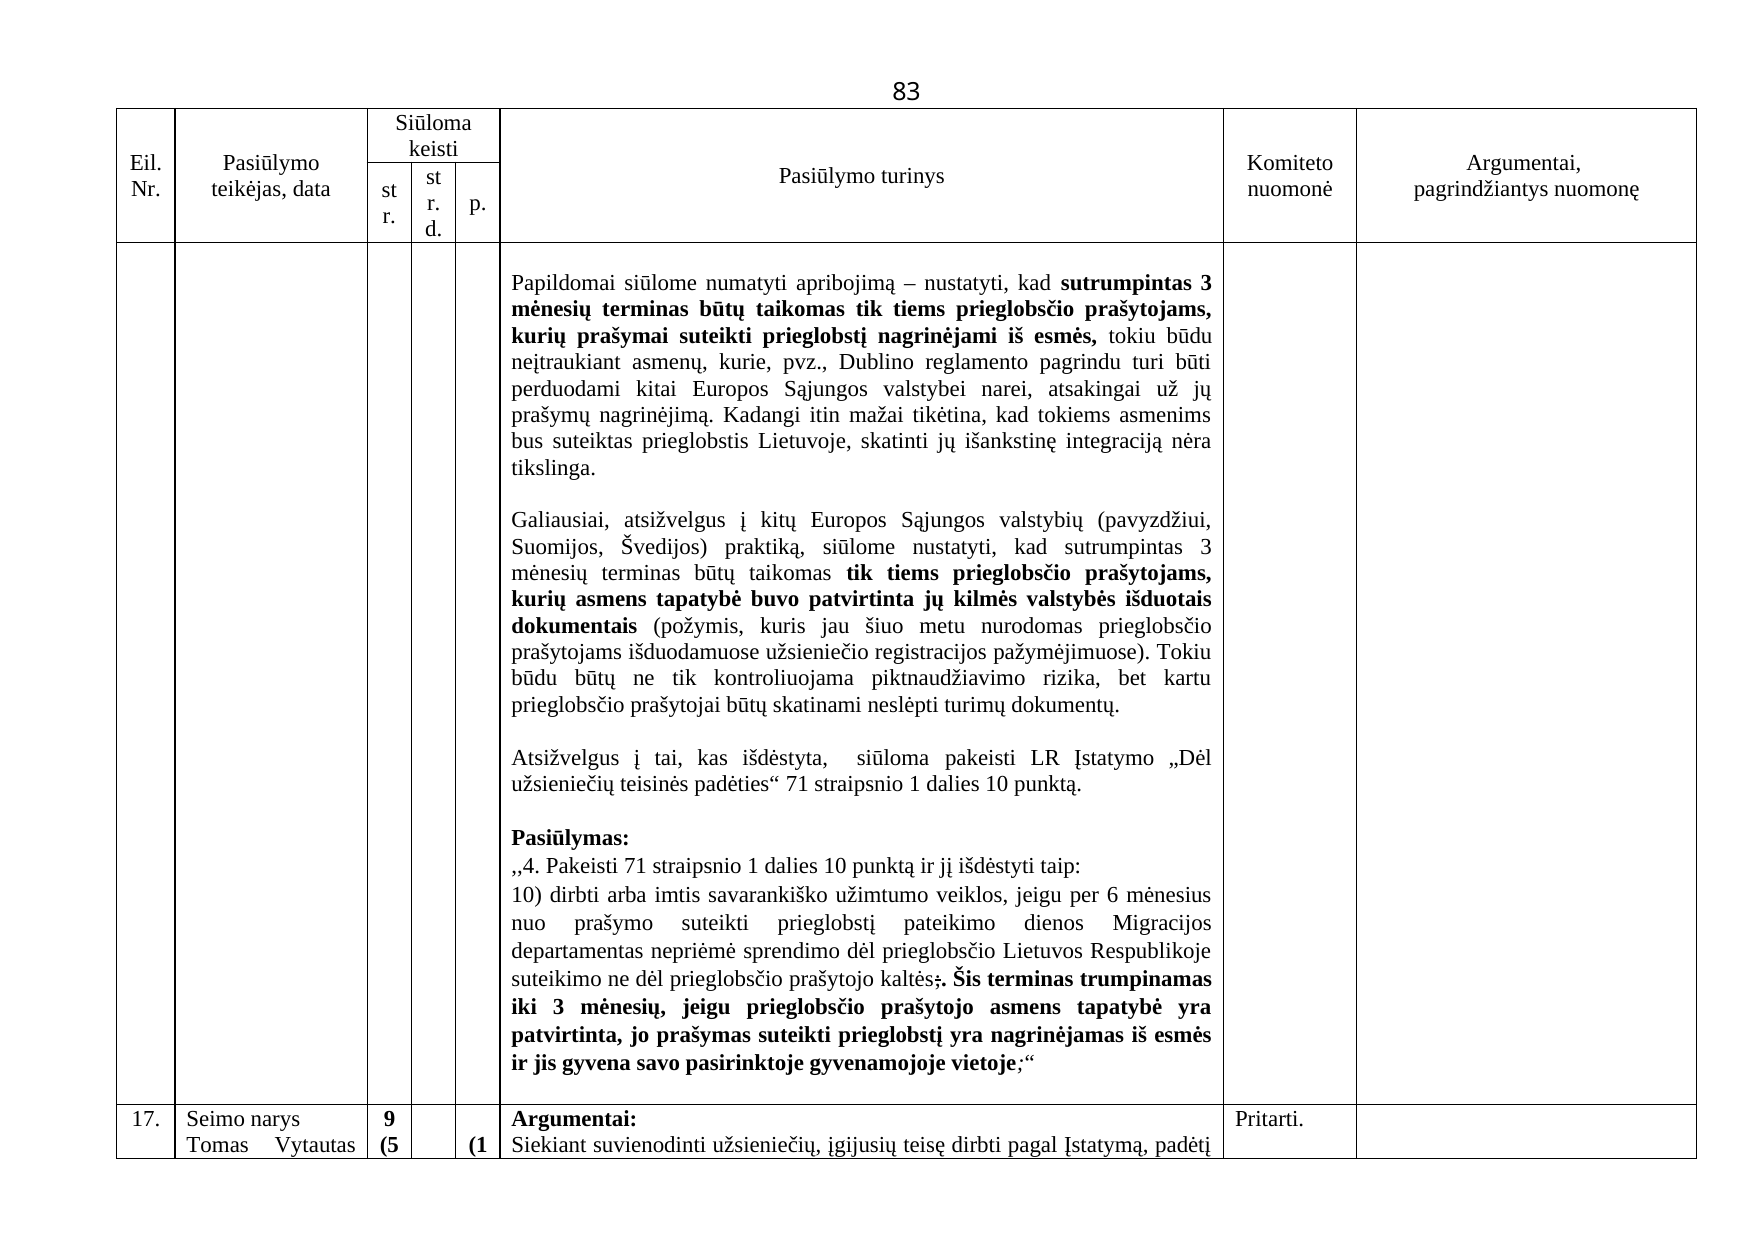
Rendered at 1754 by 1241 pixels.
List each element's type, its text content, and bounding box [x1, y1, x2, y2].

table_cell [368, 243, 411, 1104]
table_header Pasiūlymo teikėjas, data [176, 109, 367, 242]
table_cell Seimo narys Tomas Vytautas [176, 1105, 367, 1158]
table_cell [176, 243, 367, 1104]
table_cell 9 (5 [368, 1105, 411, 1158]
table_cell Papildomai siūlome numatyti apribojimą – nustatyti, kad sutrumpintas 3 mėnesių terminas būtų taikomas tik tiems prieglobsčio prašytojams, kurių prašymai suteikti prieglobstį nagrinėjami iš esmės, tokiu būdu neįtraukiant asmenų, kurie, pvz., Dublino reglamento pagrindu turi būti perduodami kitai Europos Sąjungos valstybei narei, atsakingai už jų prašymų nagrinėjimą. Kadangi itin mažai tikėtina, kad tokiems asmenims bus suteiktas prieglobstis Lietuvoje, skatinti jų išankstinę integraciją nėra tikslinga. Galiausiai, atsižvelgus į kitų Europos Sąjungos valstybių (pavyzdžiui, Suomijos, Švedijos) praktiką, siūlome nustatyti, kad sutrumpintas 3 mėnesių terminas būtų taikomas tik tiems prieglobsčio prašytojams, kurių asmens tapatybė buvo patvirtinta jų kilmės valstybės išduotais dokumentais (požymis, kuris jau šiuo metu nurodomas prieglobsčio prašytojams išduodamuose užsieniečio registracijos pažymėjimuose). Tokiu būdu būtų ne tik kontroliuojama piktnaudžiavimo rizika, bet kartu prieglobsčio prašytojai būtų skatinami neslėpti turimų dokumentų. Atsižvelgus į tai, kas išdėstyta, siūloma pakeisti LR Įstatymo „Dėl užsieniečių teisinės padėties“ 71 straipsnio 1 dalies 10 punktą. Pasiūlymas: ,,4. Pakeisti 71 straipsnio 1 dalies 10 punktą ir jį išdėstyti taip: 10) dirbti arba imtis savarankiško užimtumo veiklos, jeigu per 6 mėnesius nuo prašymo suteikti prieglobstį pateikimo dienos Migracijos departamentas nepriėmė sprendimo dėl prieglobsčio Lietuvos Respublikoje suteikimo ne dėl prieglobsčio prašytojo kaltės;. Šis terminas trumpinamas iki 3 mėnesių, jeigu prieglobsčio prašytojo asmens tapatybė yra patvirtinta, jo prašymas suteikti prieglobstį yra nagrinėjamas iš esmės ir jis gyvena savo pasirinktoje gyvenamojoje vietoje;“ [501, 243, 1223, 1104]
table_cell [1357, 1105, 1696, 1158]
table_cell (1 [456, 1105, 499, 1158]
table_cell [456, 243, 499, 1104]
table_header Komiteto nuomonė [1224, 109, 1356, 242]
table_cell [412, 243, 455, 1104]
table_header Argumentai, pagrindžiantys nuomonę [1357, 109, 1696, 242]
table_cell str. [368, 163, 411, 242]
table_header Siūloma keisti [368, 109, 499, 162]
table_cell [117, 243, 174, 1104]
table_cell Argumentai: Siekiant suvienodinti užsieniečių, įgijusių teisę dirbti pagal Įstatymą, padėtį [501, 1105, 1223, 1158]
table_cell p. [456, 163, 499, 242]
table_cell Pritarti. [1224, 1105, 1356, 1158]
table_cell str. d. [412, 163, 455, 242]
table_cell [412, 1105, 455, 1158]
table_cell 17. [117, 1105, 174, 1158]
table_header Pasiūlymo turinys [501, 109, 1223, 242]
table_cell [1357, 243, 1696, 1104]
table_header Eil. Nr. [117, 109, 174, 242]
table_cell [1224, 243, 1356, 1104]
